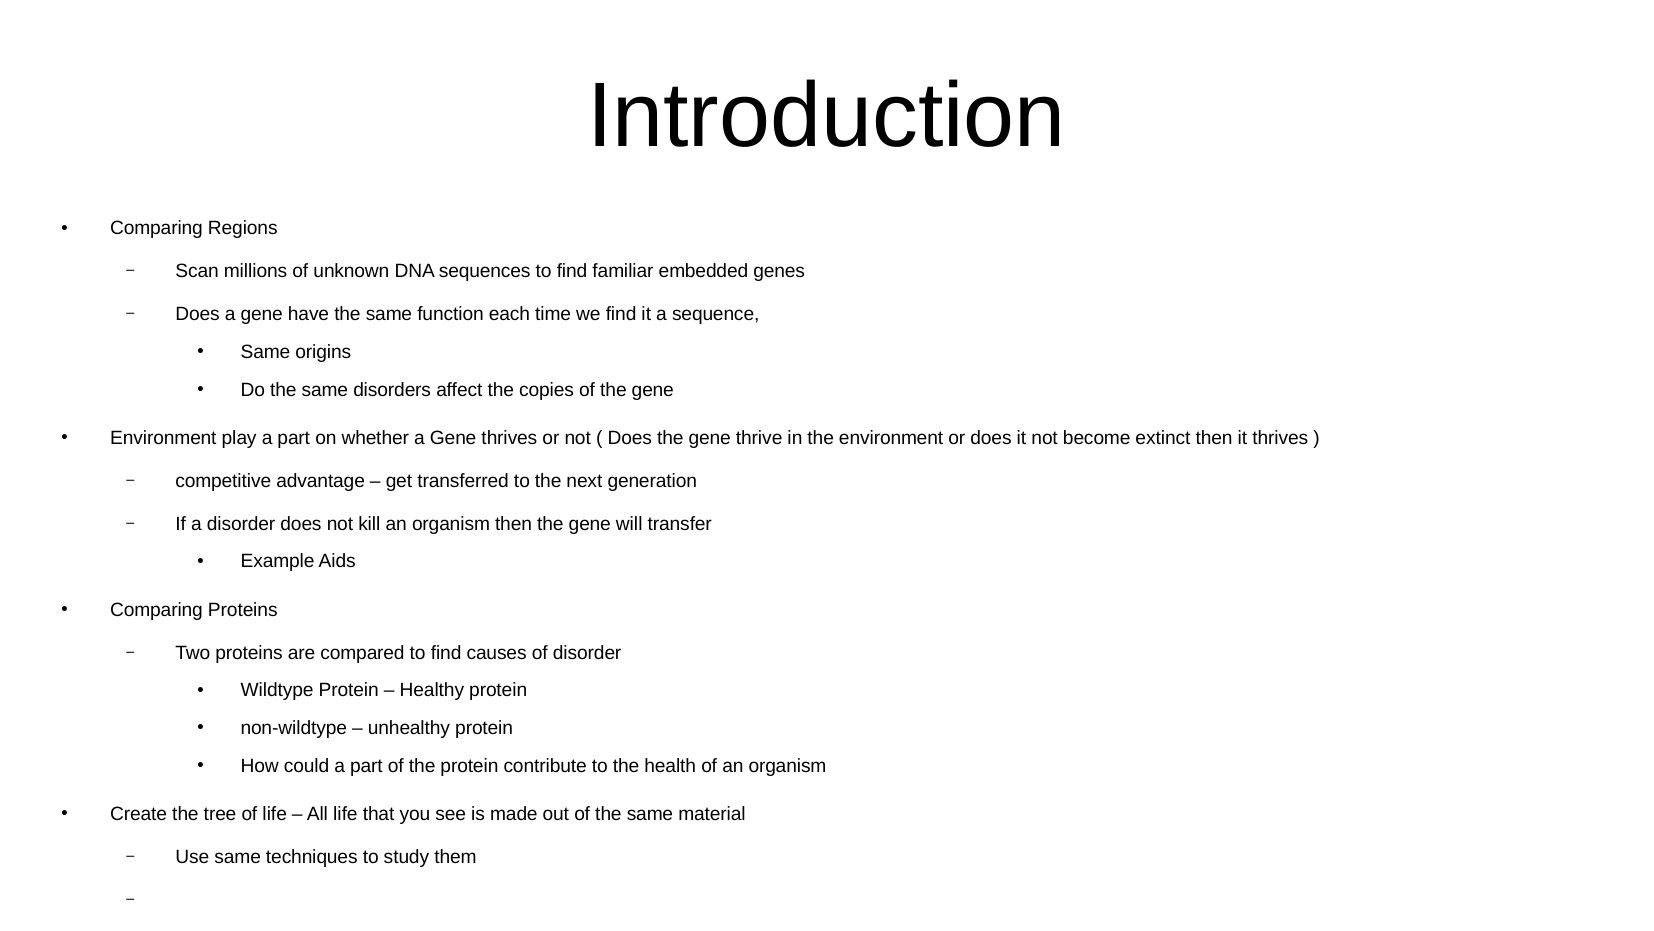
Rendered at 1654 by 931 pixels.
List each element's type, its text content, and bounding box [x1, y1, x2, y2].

list Comparing Regions Scan millions of unknown DNA sequences to find familiar embedded genes Does a gene have the same function each time we find it a sequence, Same origins Do the same disorders affect the copies of the gene Environment play a part on whether a Gene thrives or not ( Does the gene thrive in the environment or does it not become extinct then it thrives ) competitive advantage – get transferred to the next generation If a disorder does not kill an organism then the gene will transfer Example Aids Comparing Proteins Two proteins are compared to find causes of disorder Wildtype Protein – Healthy protein non-wildtype – unhealthy protein How could a part of the protein contribute to the health of an organism Create the tree of life – All life that you see is made out of the same material Use same techniques to study them [45, 217, 1571, 871]
title Introduction [82, 37, 1571, 193]
